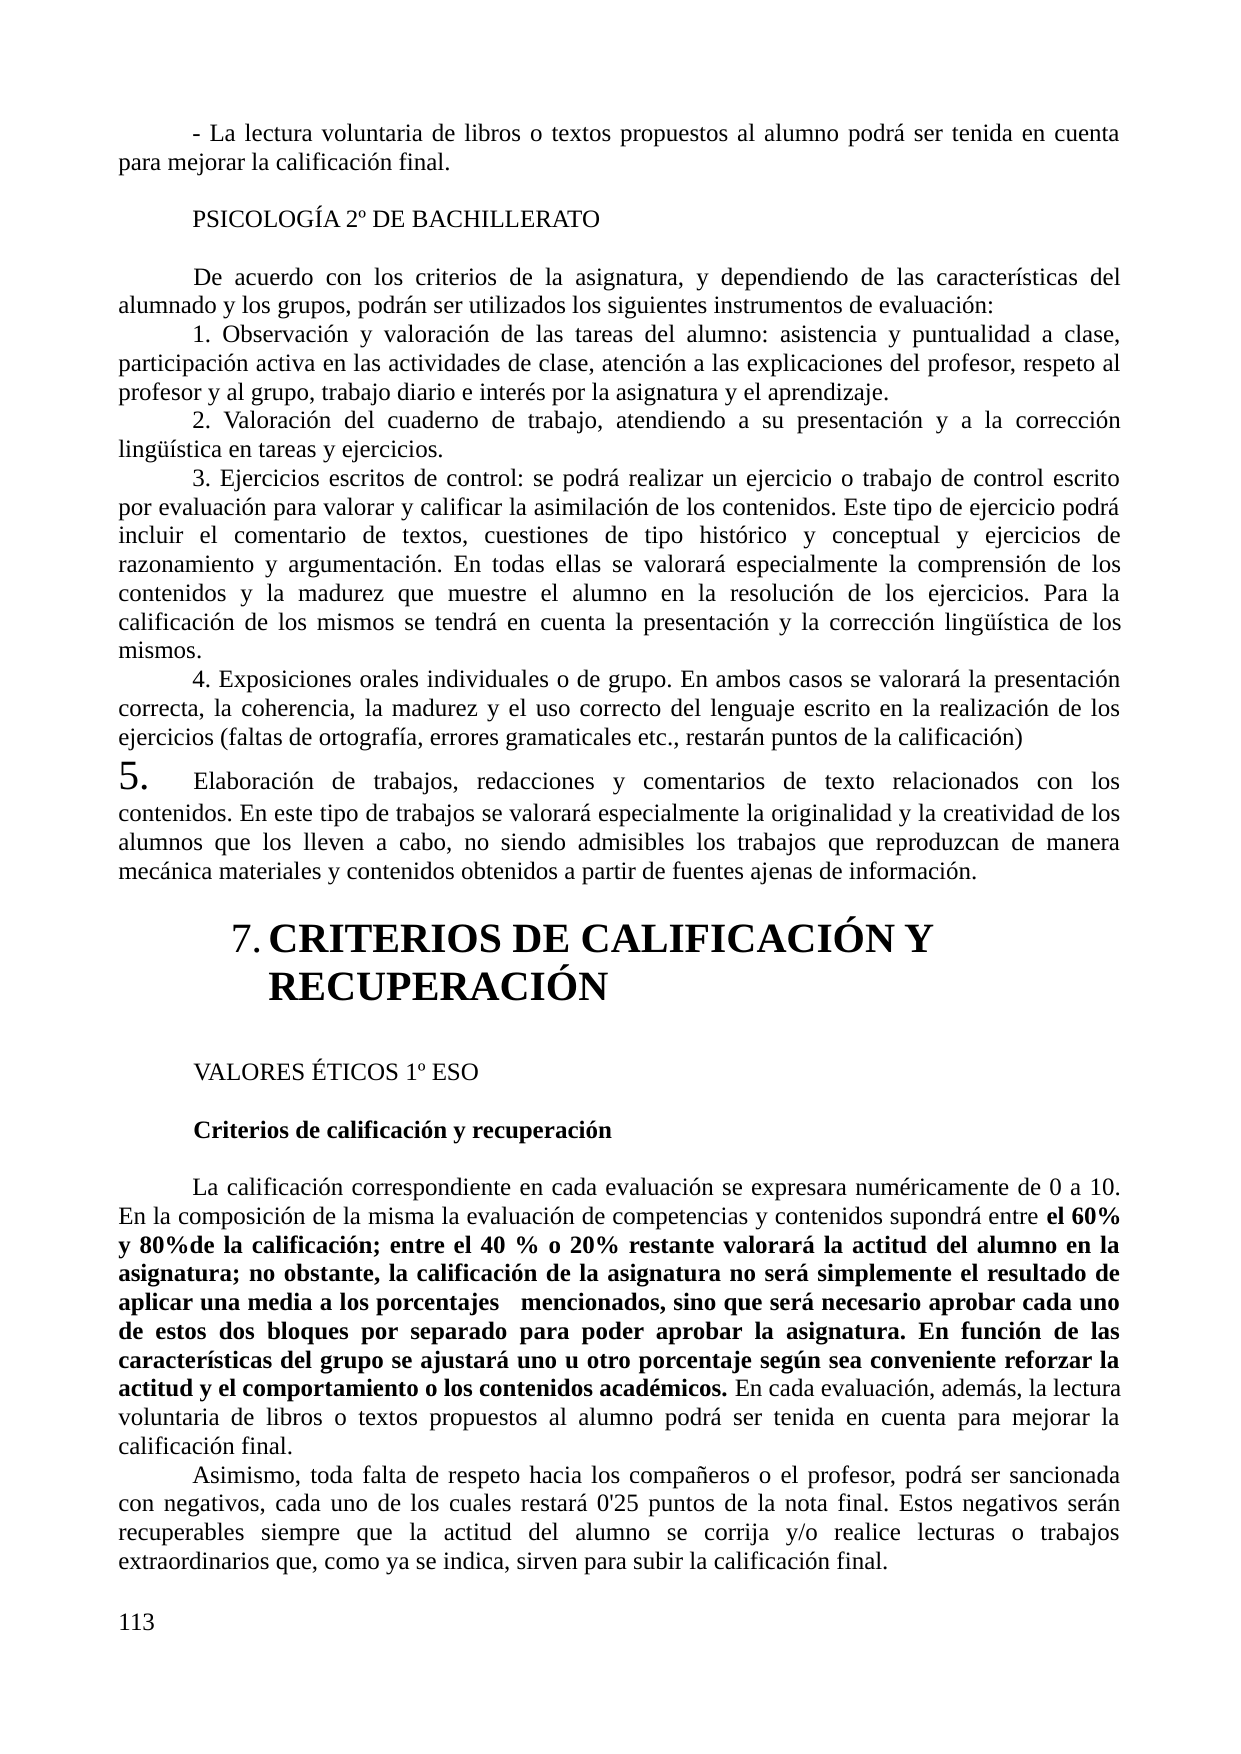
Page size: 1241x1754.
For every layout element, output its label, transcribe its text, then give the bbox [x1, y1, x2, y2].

text 1. Observación y valoración de las tareas del alumno: asistencia y puntualidad a clase, participación activa en las actividades de clase, atención a las explicaciones del profesor, respeto al profesor y al grupo, trabajo diario e interés por la asignatura y el aprendizaje. [118, 319, 1121, 406]
text De acuerdo con los criterios de la asignatura, y dependiendo de las características del alumnado y los grupos, podrán ser utilizados los siguientes instrumentos de evaluación: [118, 262, 1121, 319]
list Elaboración de trabajos, redacciones y comentarios de texto relacionados con los contenidos. En este tipo de trabajos se valorará especialmente la originalidad y la creatividad de los alumnos que los lleven a cabo, no siendo admisibles los trabajos que reproduzcan de manera mecánica materiales y contenidos obtenidos a partir de fuentes ajenas de información. [118, 751, 1121, 885]
list CRITERIOS DE CALIFICACIÓN Y RECUPERACIÓN [231, 913, 1121, 1009]
text - La lectura voluntaria de libros o textos propuestos al alumno podrá ser tenida en cuenta para mejorar la calificación final. [118, 118, 1121, 176]
text 2. Valoración del cuaderno de trabajo, atendiendo a su presentación y a la corrección lingüística en tareas y ejercicios. [118, 406, 1121, 463]
text La calificación correspondiente en cada evaluación se expresara numéricamente de 0 a 10. En la composición de la misma la evaluación de competencias y contenidos supondrá entre el 60% y 80%de la calificación; entre el 40 % o 20% restante valorará la actitud del alumno en la asignatura; no obstante, la calificación de la asignatura no será simplemente el resultado de aplicar una media a los porcentajes mencionados, sino que será necesario aprobar cada uno de estos dos bloques por separado para poder aprobar la asignatura. En función de las características del grupo se ajustará uno u otro porcentaje según sea conveniente reforzar la actitud y el comportamiento o los contenidos académicos. En cada evaluación, además, la lectura voluntaria de libros o textos propuestos al alumno podrá ser tenida en cuenta para mejorar la calificación final. [118, 1172, 1121, 1460]
text 3. Ejercicios escritos de control: se podrá realizar un ejercicio o trabajo de control escrito por evaluación para valorar y calificar la asimilación de los contenidos. Este tipo de ejercicio podrá incluir el comentario de textos, cuestiones de tipo histórico y conceptual y ejercicios de razonamiento y argumentación. En todas ellas se valorará especialmente la comprensión de los contenidos y la madurez que muestre el alumno en la resolución de los ejercicios. Para la calificación de los mismos se tendrá en cuenta la presentación y la corrección lingüística de los mismos. [118, 463, 1121, 664]
text Asimismo, toda falta de respeto hacia los compañeros o el profesor, podrá ser sancionada con negativos, cada uno de los cuales restará 0'25 puntos de la nota final. Estos negativos serán recuperables siempre que la actitud del alumno se corrija y/o realice lecturas o trabajos extraordinarios que, como ya se indica, sirven para subir la calificación final. [118, 1460, 1121, 1575]
text PSICOLOGÍA 2º DE BACHILLERATO [118, 204, 1121, 233]
text Criterios de calificación y recuperación [118, 1115, 1121, 1143]
text VALORES ÉTICOS 1º ESO [118, 1057, 1121, 1086]
text 4. Exposiciones orales individuales o de grupo. En ambos casos se valorará la presentación correcta, la coherencia, la madurez y el uso correcto del lenguaje escrito en la realización de los ejercicios (faltas de ortografía, errores gramaticales etc., restarán puntos de la calificación) [118, 664, 1121, 751]
